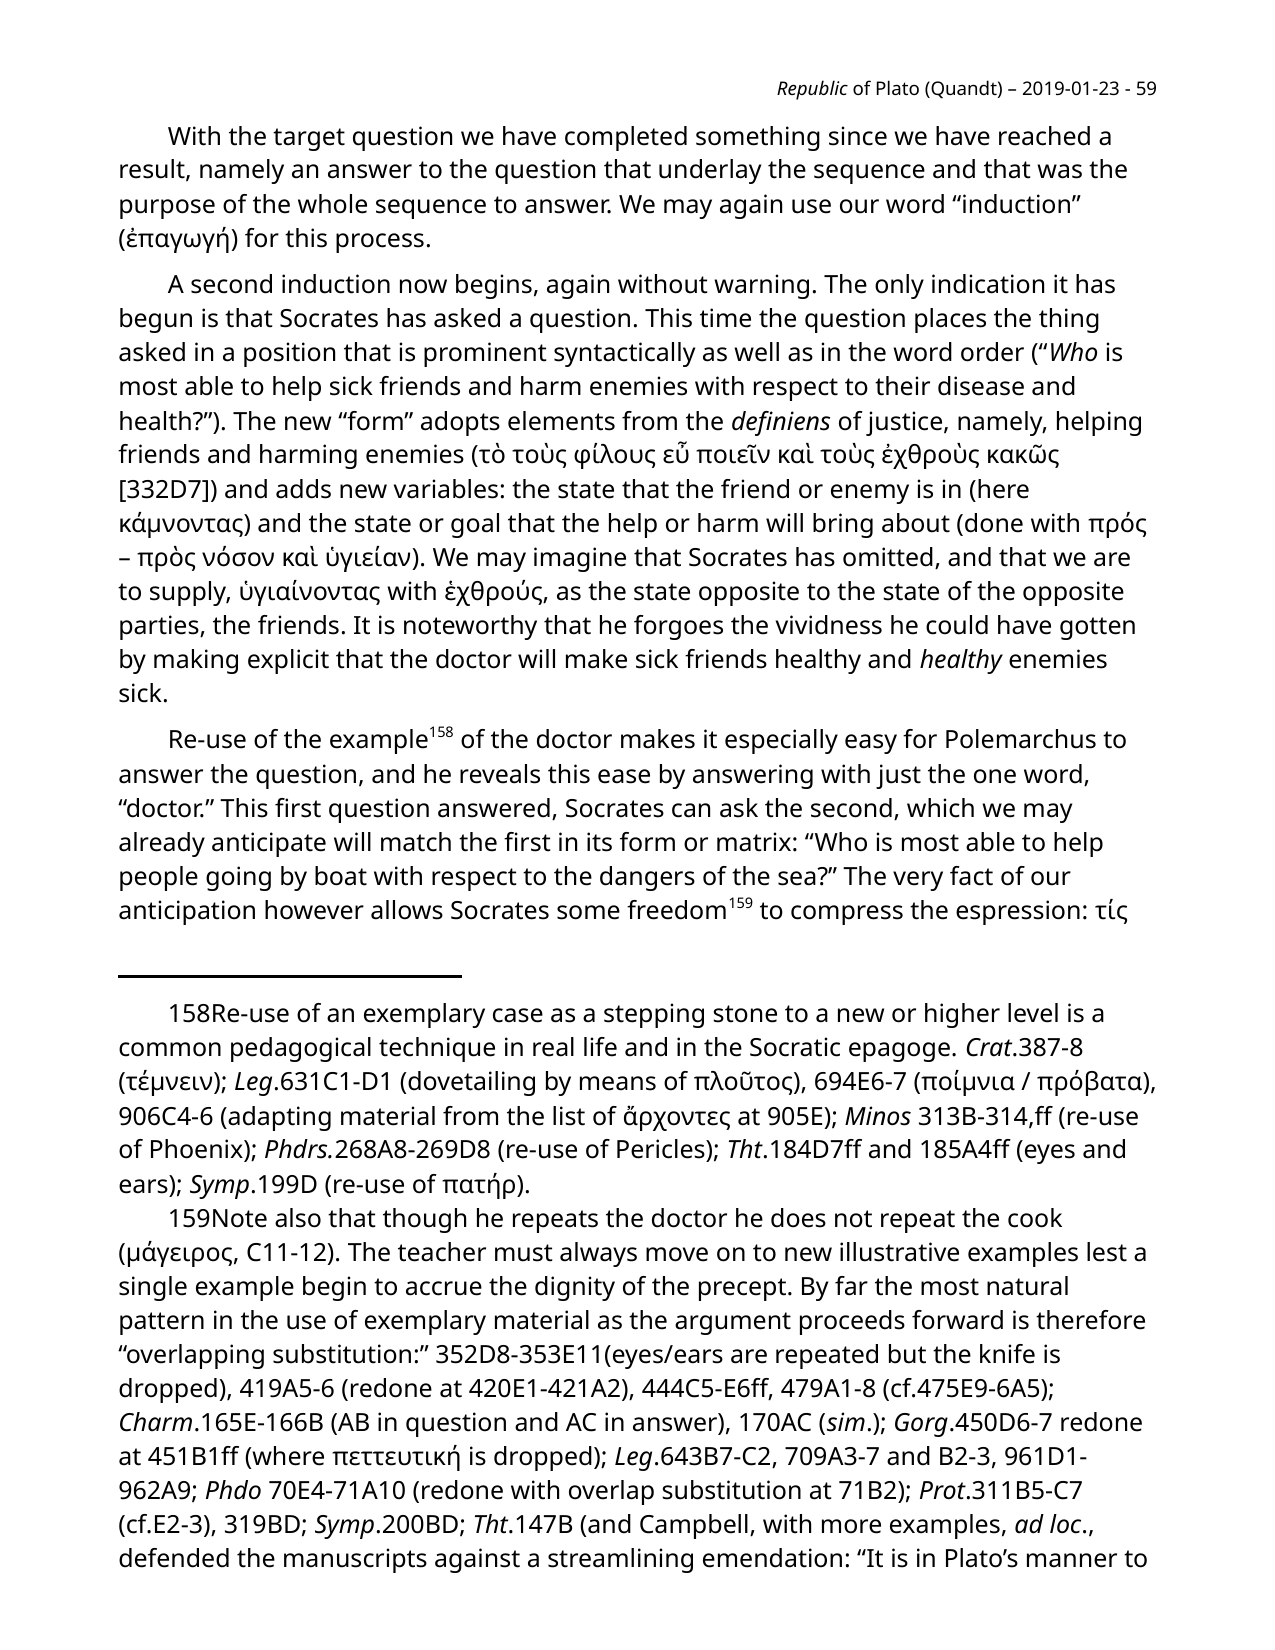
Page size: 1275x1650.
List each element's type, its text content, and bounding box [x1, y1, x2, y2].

text Re-use of an exemplary case as a stepping stone to a new or higher level is a common pedagogical technique in real life and in the Socratic epagoge. Crat.387-8 (τέμνειν); Leg.631C1-D1 (dovetailing by means of πλοῦτος), 694E6-7 (ποίμνια / πρόβατα), 906C4-6 (adapting material from the list of ἄρχοντες at 905E); Minos 313B-314,ff (re-use of Phoenix); Phdrs.268A8-269D8 (re-use of Pericles); Tht.184D7ff and 185A4ff (eyes and ears); Symp.199D (re-use of πατήρ). [118, 996, 1157, 1200]
text A second induction now begins, again without warning. The only indication it has begun is that Socrates has asked a question. This time the question places the thing asked in a position that is prominent syntactically as well as in the word order (“Who is most able to help sick friends and harm enemies with respect to their disease and health?”). The new “form” adopts elements from the definiens of justice, namely, helping friends and harming enemies (τὸ τοὺς φίλους εὖ ποιεῖν καὶ τοὺς ἐχθροὺς κακῶς [332D7]) and adds new variables: the state that the friend or enemy is in (here κάμνοντας) and the state or goal that the help or harm will bring about (done with πρός – πρὸς νόσον καὶ ὑγιείαν). We may imagine that Socrates has omitted, and that we are to supply, ὑγιαίνοντας with ἑχθρούς, as the state opposite to the state of the opposite parties, the friends. It is noteworthy that he forgoes the vividness he could have gotten by making explicit that the doctor will make sick friends healthy and healthy enemies sick. [118, 267, 1157, 710]
text Re-use of the example of the doctor makes it especially easy for Polemarchus to answer the question, and he reveals this ease by answering with just the one word, “doctor.” This first question answered, Socrates can ask the second, which we may already anticipate will match the first in its form or matrix: “Who is most able to help people going by boat with respect to the dangers of the sea?” The very fact of our anticipation however allows Socrates some freedom to compress the espression: τίς δὲ πλέοντας πρὸς τὸν τῆς θαλάττης κίνδυνον (332E1). The only elements in the question are the interrogative pronoun itself and the “variables:” πλέοντας replaces κάμνοντας and (πρὸς) τὸν τῆς θαλάττης κίνδυνον replaces (πρὸς) νόσον καὶ ὑγιείαν. Moreover just as the previous question was abbreviated by leaving out ὑγιαίνοντας, here the pair of outcomes (disease and health) are abbreviated by the term κίνδυνον, representing both ruin and safety on the seas by means of itself designating the whole range of vicissitude. [118, 722, 1157, 927]
text With the target question we have completed something since we have reached a result, namely an answer to the question that underlay the sequence and that was the purpose of the whole sequence to answer. We may again use our word “induction” (ἐπαγωγή) for this process. [118, 118, 1157, 254]
text Note also that though he repeats the doctor he does not repeat the cook (μάγειρος, C11-12). The teacher must always move on to new illustrative examples lest a single example begin to accrue the dignity of the precept. By far the most natural pattern in the use of exemplary material as the argument proceeds forward is therefore “overlapping substitution:” 352D8-353E11(eyes/ears are repeated but the knife is dropped), 419A5-6 (redone at 420E1-421A2), 444C5-E6ff, 479A1-8 (cf.475E9-6A5); Charm.165E-166B (AB in question and AC in answer), 170AC (sim.); Gorg.450D6-7 redone at 451B1ff (where πεττευτική is dropped); Leg.643B7-C2, 709A3-7 and B2-3, 961D1-962A9; Phdo 70E4-71A10 (redone with overlap substitution at 71B2); Prot.311B5-C7 (cf.E2-3), 319BD; Symp.200BD; Tht.147B (and Campbell, with more examples, ad loc., defended the manuscripts against a streamlining emendation: “It is in Plato’s manner to surprise us with a fresh example at each step of the argument instead of dwelling upon one already adduced”). Leg.889B6-8 and 892B3-4 is noteworthy since the latter passage purports to refer back to the former but alters the contents with overlapping substitution. [118, 1200, 1157, 1575]
